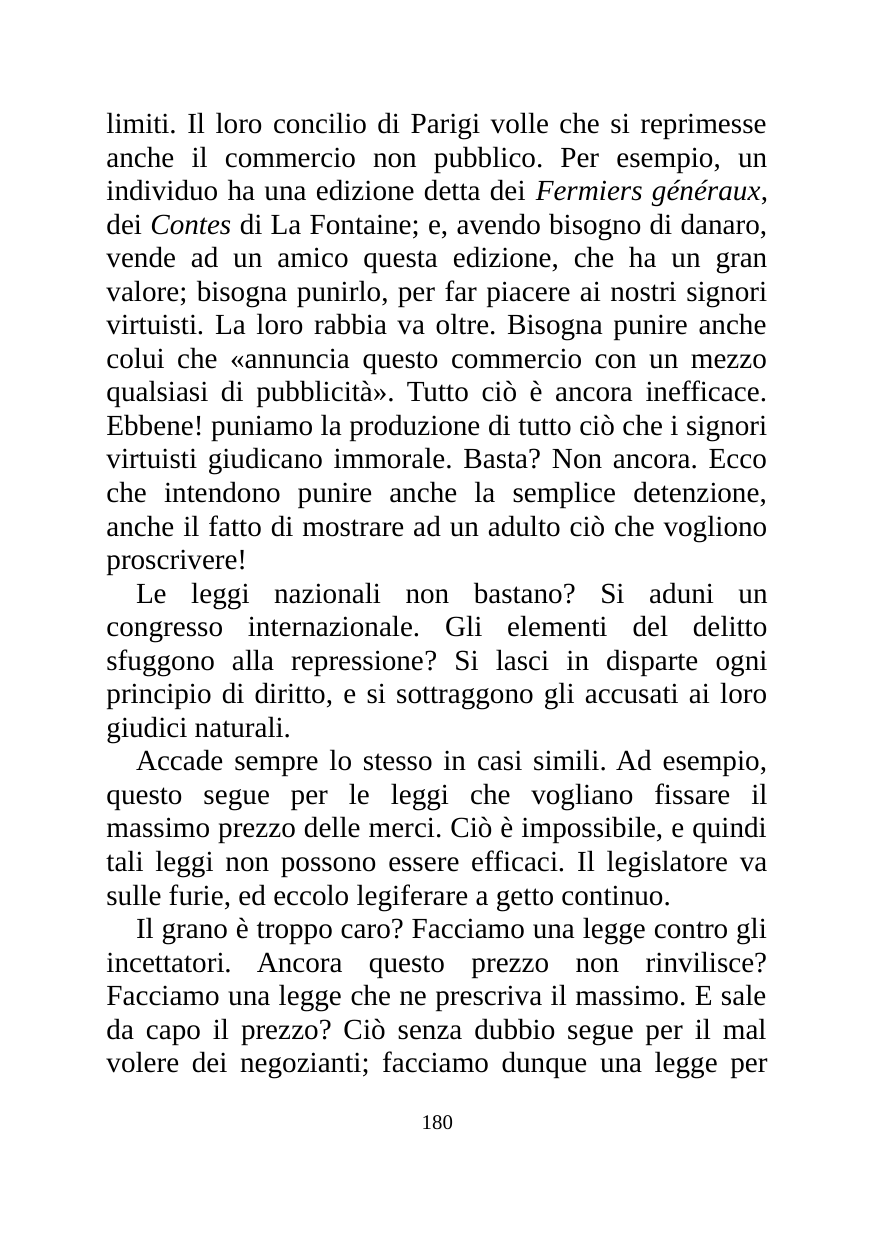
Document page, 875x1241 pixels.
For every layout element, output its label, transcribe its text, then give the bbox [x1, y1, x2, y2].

text Il grano è troppo caro? Facciamo una legge contro gli incettatori. Ancora questo prezzo non rinvilisce? Facciamo una legge che ne prescriva il massimo. E sale da capo il prezzo? Ciò senza dubbio segue per il mal volere dei negozianti; facciamo dunque una legge per [106, 911, 768, 1079]
text Accade sempre lo stesso in casi simili. Ad esempio, questo segue per le leggi che vogliano fissare il massimo prezzo delle merci. Ciò è impossibile, e quindi tali leggi non possono essere efficaci. Il legislatore va sulle furie, ed eccolo legiferare a getto continuo. [106, 743, 768, 911]
text limiti. Il loro concilio di Parigi volle che si reprimesse anche il commercio non pubblico. Per esempio, un individuo ha una edizione detta dei Fermiers généraux, dei Contes di La Fontaine; e, avendo bisogno di danaro, vende ad un amico questa edizione, che ha un gran valore; bisogna punirlo, per far piacere ai nostri signori virtuisti. La loro rabbia va oltre. Bisogna punire anche colui che «annuncia questo commercio con un mezzo qualsiasi di pubblicità». Tutto ciò è ancora inefficace. Ebbene! puniamo la produzione di tutto ciò che i signori virtuisti giudicano immorale. Basta? Non ancora. Ecco che intendono punire anche la semplice detenzione, anche il fatto di mostrare ad un adulto ciò che vogliono proscrivere! [106, 106, 768, 576]
text Le leggi nazionali non bastano? Si aduni un congresso internazionale. Gli elementi del delitto sfuggono alla repressione? Si lasci in disparte ogni principio di diritto, e si sottraggono gli accusati ai loro giudici naturali. [106, 576, 768, 743]
